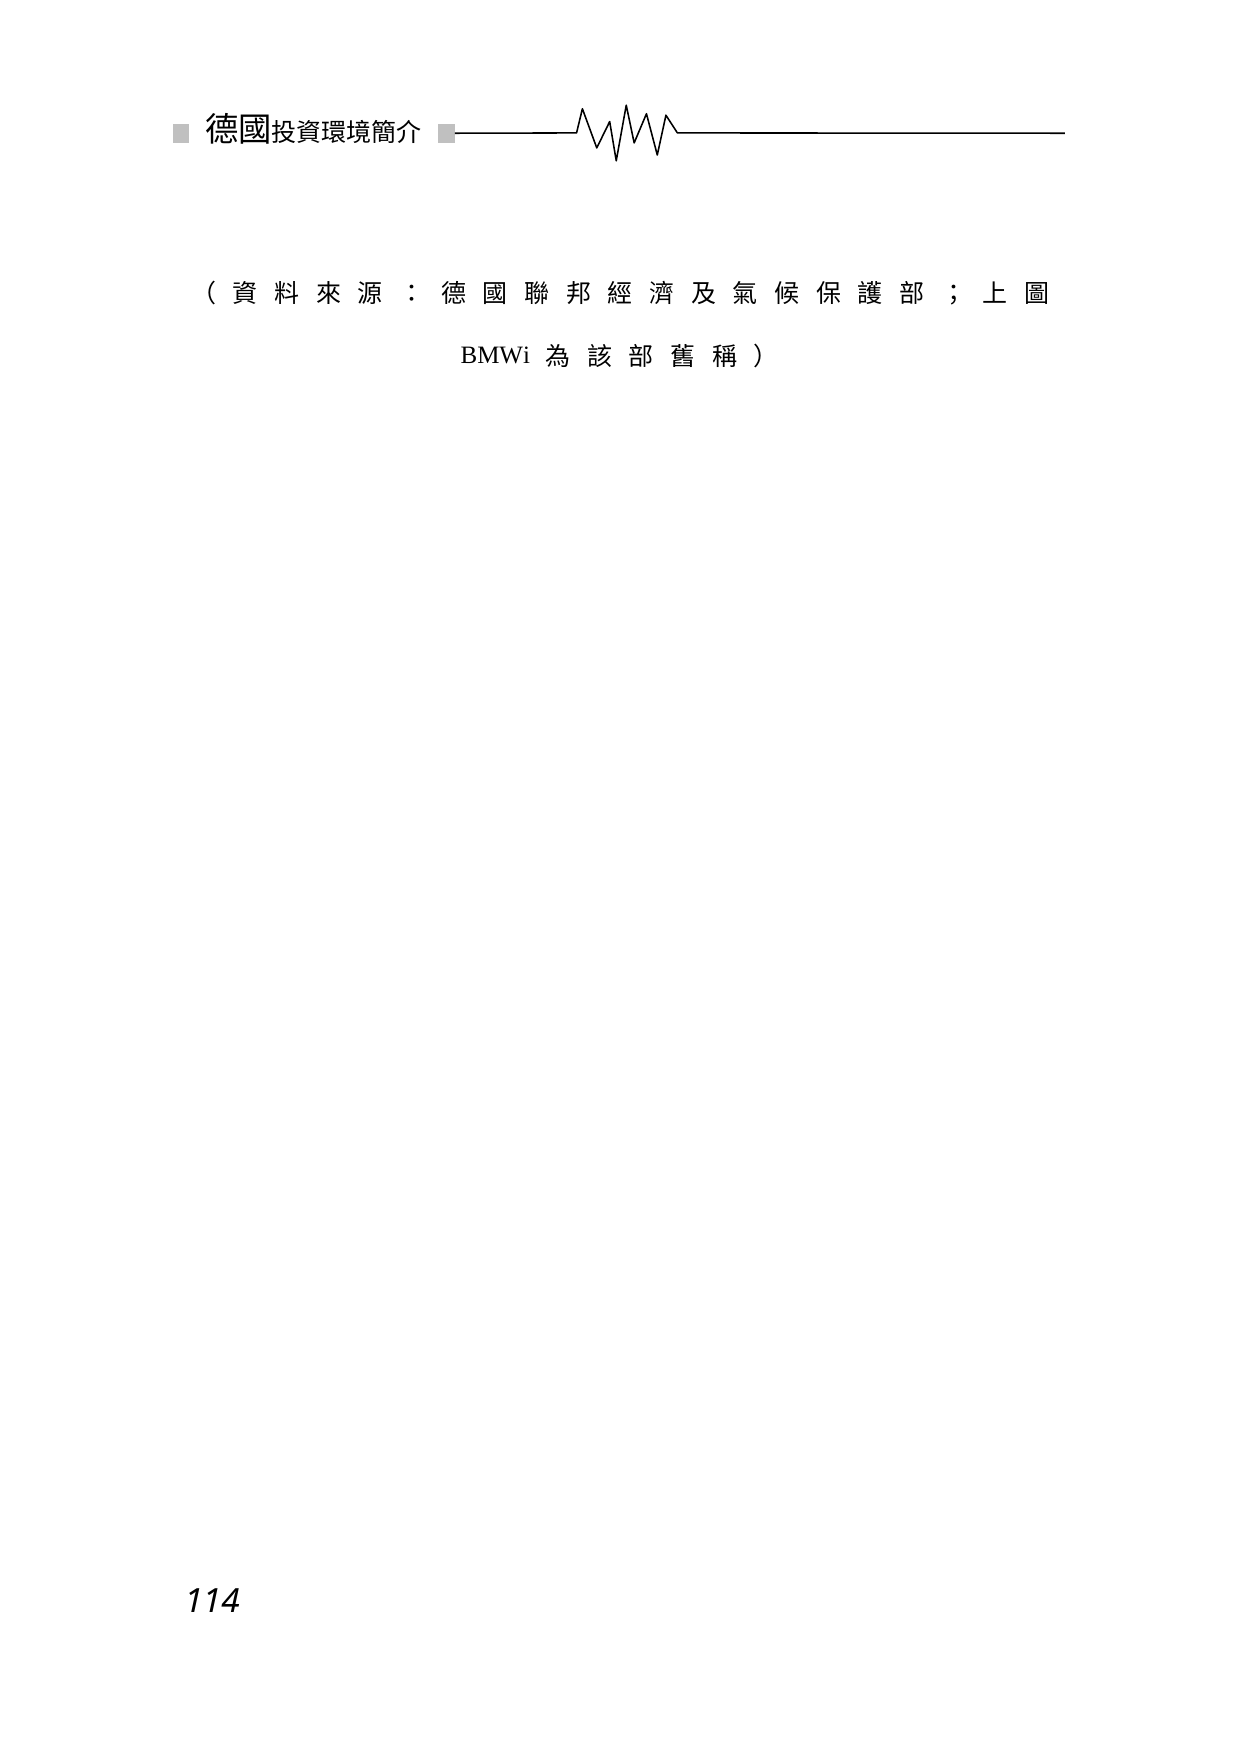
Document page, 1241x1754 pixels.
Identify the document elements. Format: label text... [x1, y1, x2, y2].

text （資料來源：德國聯邦經濟及氣候保護部；上圖BMWi為該部舊稱） [183, 250, 1058, 375]
